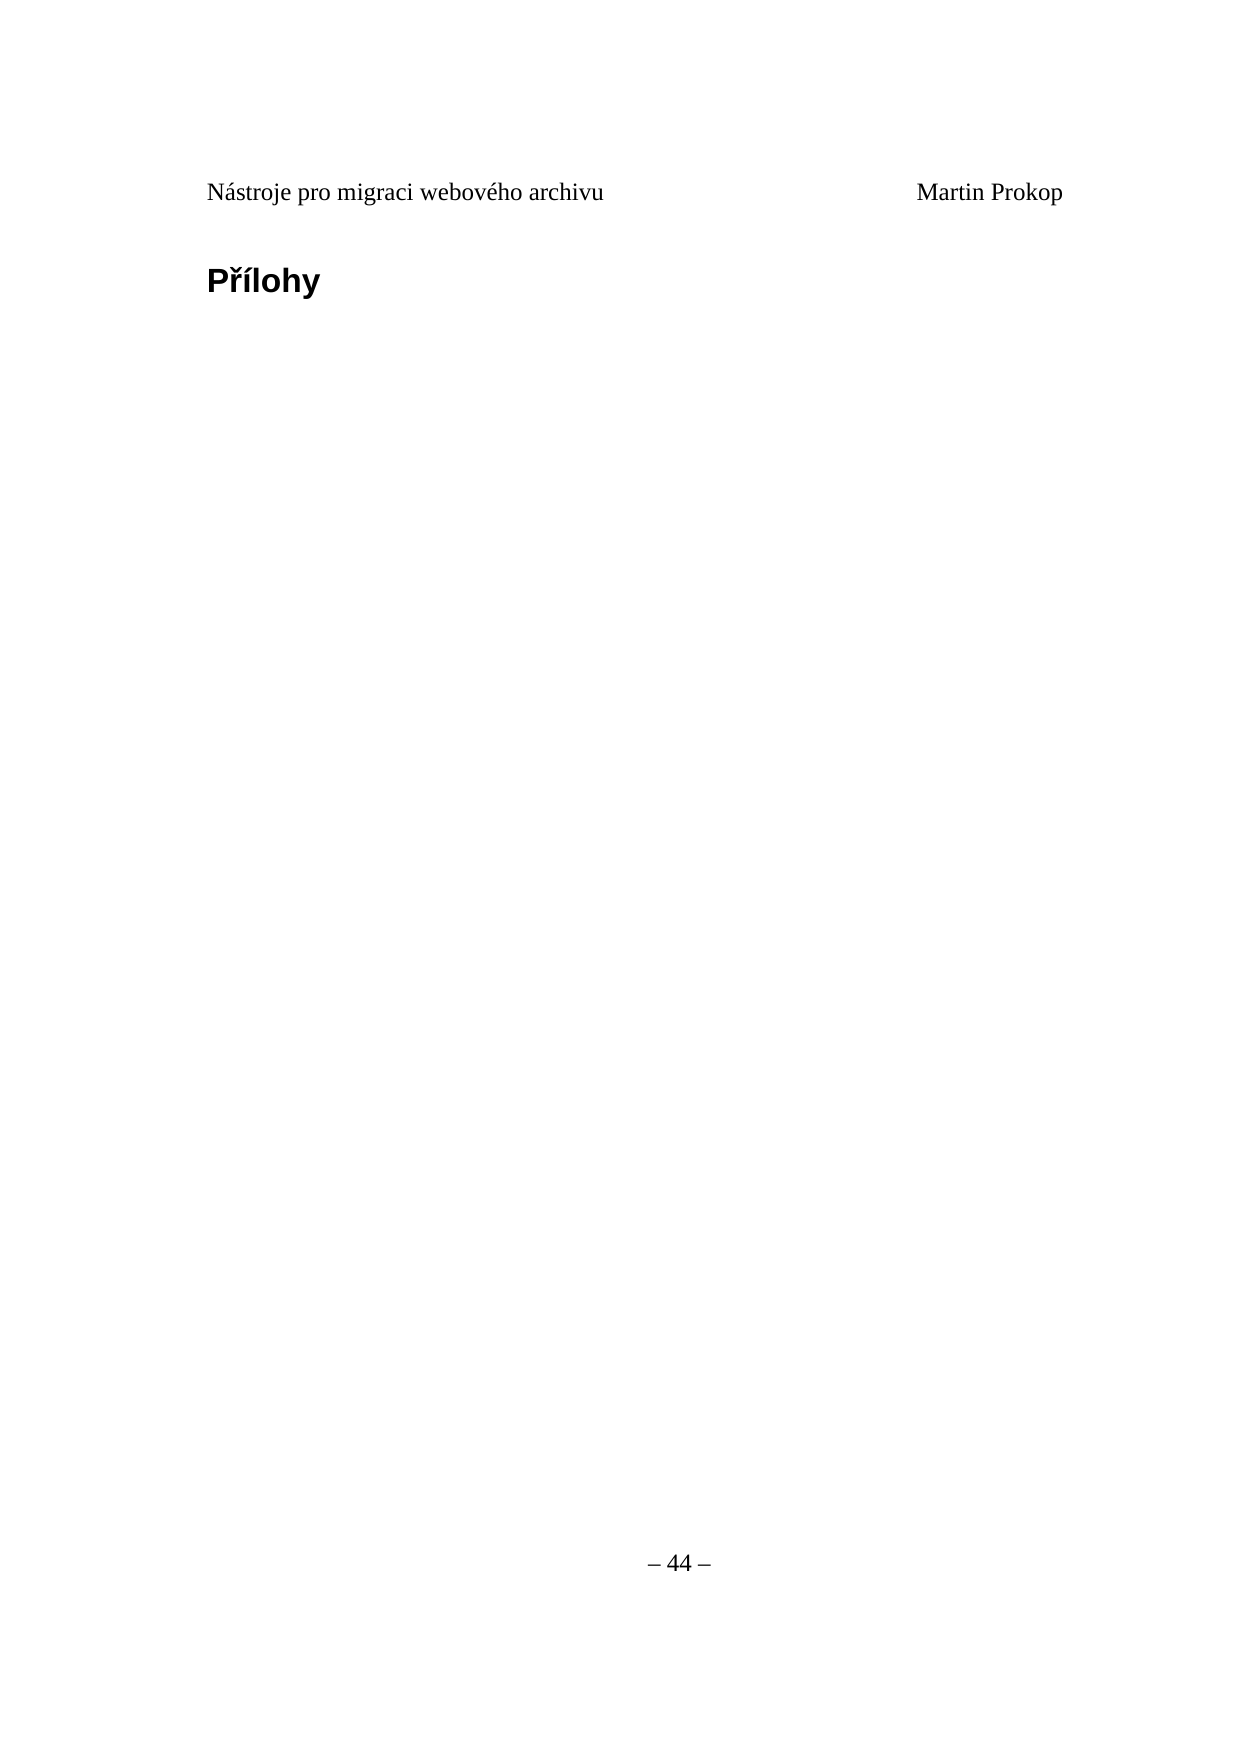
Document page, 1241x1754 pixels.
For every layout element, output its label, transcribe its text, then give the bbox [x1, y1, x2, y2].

subtitle Přílohy [207, 260, 1093, 299]
